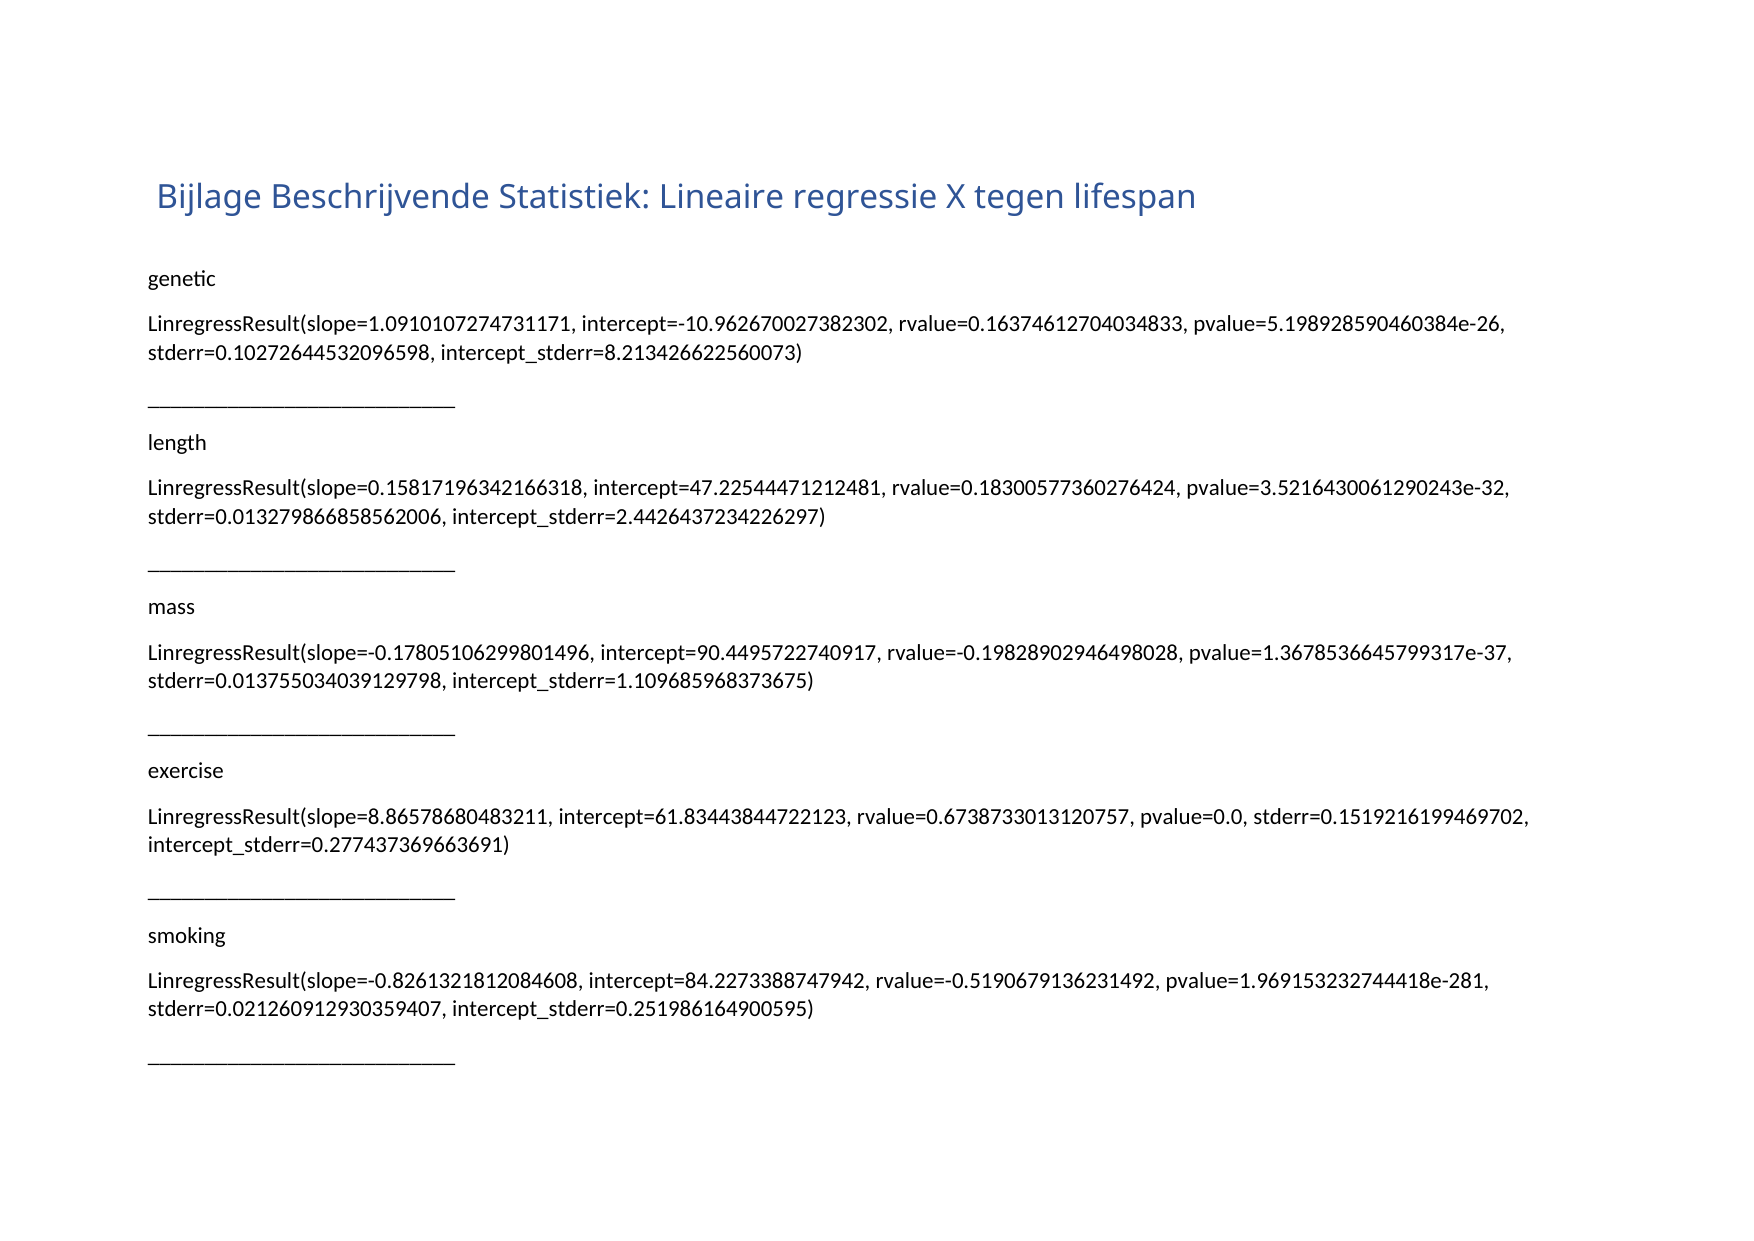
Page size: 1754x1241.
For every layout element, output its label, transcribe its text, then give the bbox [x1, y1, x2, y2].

text ___________________________ [148, 383, 1606, 411]
text exercise [148, 757, 1606, 784]
text LinregressResult(slope=0.15817196342166318, intercept=47.22544471212481, rvalue=0.18300577360276424, pvalue=3.5216430061290243e-32, stderr=0.013279866858562006, intercept_stderr=2.4426437234226297) [148, 473, 1606, 530]
text genetic [148, 264, 1606, 292]
text LinregressResult(slope=1.0910107274731171, intercept=-10.962670027382302, rvalue=0.16374612704034833, pvalue=5.198928590460384e-26, stderr=0.10272644532096598, intercept_stderr=8.213426622560073) [148, 309, 1606, 366]
text ___________________________ [148, 876, 1606, 903]
text ___________________________ [148, 547, 1606, 575]
subtitle Bijlage Beschrijvende Statistiek: Lineaire regressie X tegen lifespan [148, 173, 1606, 218]
text ___________________________ [148, 1040, 1606, 1068]
text LinregressResult(slope=-0.8261321812084608, intercept=84.2273388747942, rvalue=-0.5190679136231492, pvalue=1.969153232744418e-281, stderr=0.021260912930359407, intercept_stderr=0.251986164900595) [148, 966, 1606, 1022]
text LinregressResult(slope=8.86578680483211, intercept=61.83443844722123, rvalue=0.6738733013120757, pvalue=0.0, stderr=0.1519216199469702, intercept_stderr=0.277437369663691) [148, 802, 1606, 858]
text smoking [148, 921, 1606, 949]
text LinregressResult(slope=-0.17805106299801496, intercept=90.4495722740917, rvalue=-0.19828902946498028, pvalue=1.3678536645799317e-37, stderr=0.013755034039129798, intercept_stderr=1.109685968373675) [148, 638, 1606, 694]
text mass [148, 592, 1606, 620]
text ___________________________ [148, 711, 1606, 739]
text length [148, 428, 1606, 456]
